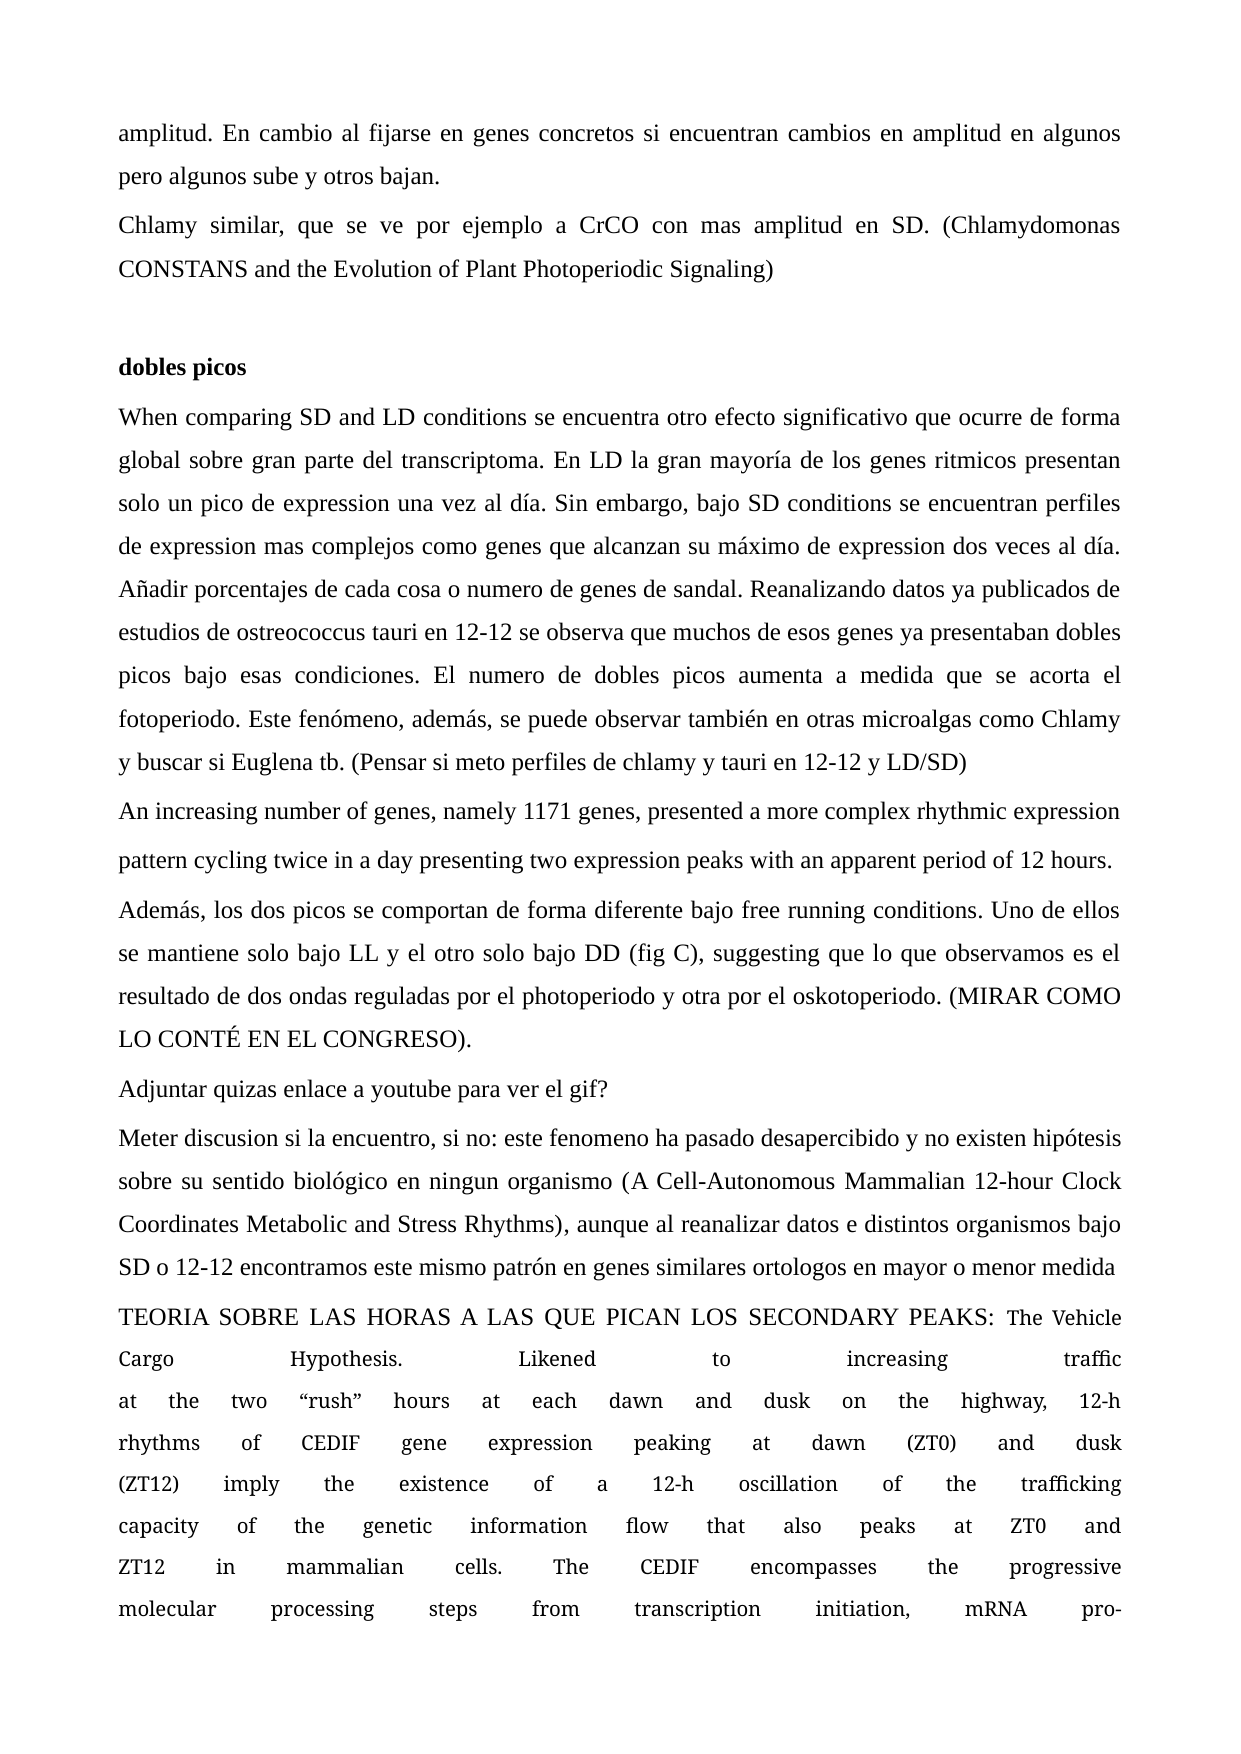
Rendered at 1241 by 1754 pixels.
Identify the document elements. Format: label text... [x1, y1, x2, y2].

text Meter discusion si la encuentro, si no: este fenomeno ha pasado desapercibido y no existen hipótesis sobre su sentido biológico en ningun organismo (A Cell-Autonomous Mammalian 12-hour Clock Coordinates Metabolic and Stress Rhythms), aunque al reanalizar datos e distintos organismos bajo SD o 12-12 encontramos este mismo patrón en genes similares ortologos en mayor o menor medida [118, 1123, 1122, 1281]
text pattern cycling twice in a day presenting two expression peaks with an apparent period of 12 hours. [118, 846, 1122, 874]
text Adjuntar quizas enlace a youtube para ver el gif? [118, 1074, 1122, 1102]
text When comparing SD and LD conditions se encuentra otro efecto significativo que ocurre de forma global sobre gran parte del transcriptoma. En LD la gran mayoría de los genes ritmicos presentan solo un pico de expression una vez al día. Sin embargo, bajo SD conditions se encuentran perfiles de expression mas complejos como genes que alcanzan su máximo de expression dos veces al día. Añadir porcentajes de cada cosa o numero de genes de sandal. Reanalizando datos ya publicados de estudios de ostreococcus tauri en 12-12 se observa que muchos de esos genes ya presentaban dobles picos bajo esas condiciones. El numero de dobles picos aumenta a medida que se acorta el fotoperiodo. Este fenómeno, además, se puede observar también en otras microalgas como Chlamy y buscar si Euglena tb. (Pensar si meto perfiles de chlamy y tauri en 12-12 y LD/SD) [118, 402, 1122, 776]
text dobles picos [118, 352, 1122, 381]
text Chlamy similar, que se ve por ejemplo a CrCO con mas amplitud en SD. (Chlamydomonas CONSTANS and the Evolution of Plant Photoperiodic Signaling) [118, 211, 1122, 282]
text An increasing number of genes, namely 1171 genes, presented a more complex rhythmic expression [118, 796, 1122, 825]
text TEORIA SOBRE LAS HORAS A LAS QUE PICAN LOS SECONDARY PEAKS: The Vehicle Cargo Hypothesis. Likened to increasing traffic at the two “rush” hours at each dawn and dusk on the highway, 12-h rhythms of CEDIF gene expression peaking at dawn (ZT0) and dusk (ZT12) imply the existence of a 12-h oscillation of the trafficking capacity of the genetic information flow that also peaks at ZT0 and ZT12 in mammalian cells. The CEDIF encompasses the progressive molecular processing steps from transcription initiation, mRNA pro- [118, 1302, 1122, 1622]
text Además, los dos picos se comportan de forma diferente bajo free running conditions. Uno de ellos se mantiene solo bajo LL y el otro solo bajo DD (fig C), suggesting que lo que observamos es el resultado de dos ondas reguladas por el photoperiodo y otra por el oskotoperiodo. (MIRAR COMO LO CONTÉ EN EL CONGRESO). [118, 895, 1122, 1053]
text amplitud. En cambio al fijarse en genes concretos si encuentran cambios en amplitud en algunos pero algunos sube y otros bajan. [118, 118, 1122, 190]
